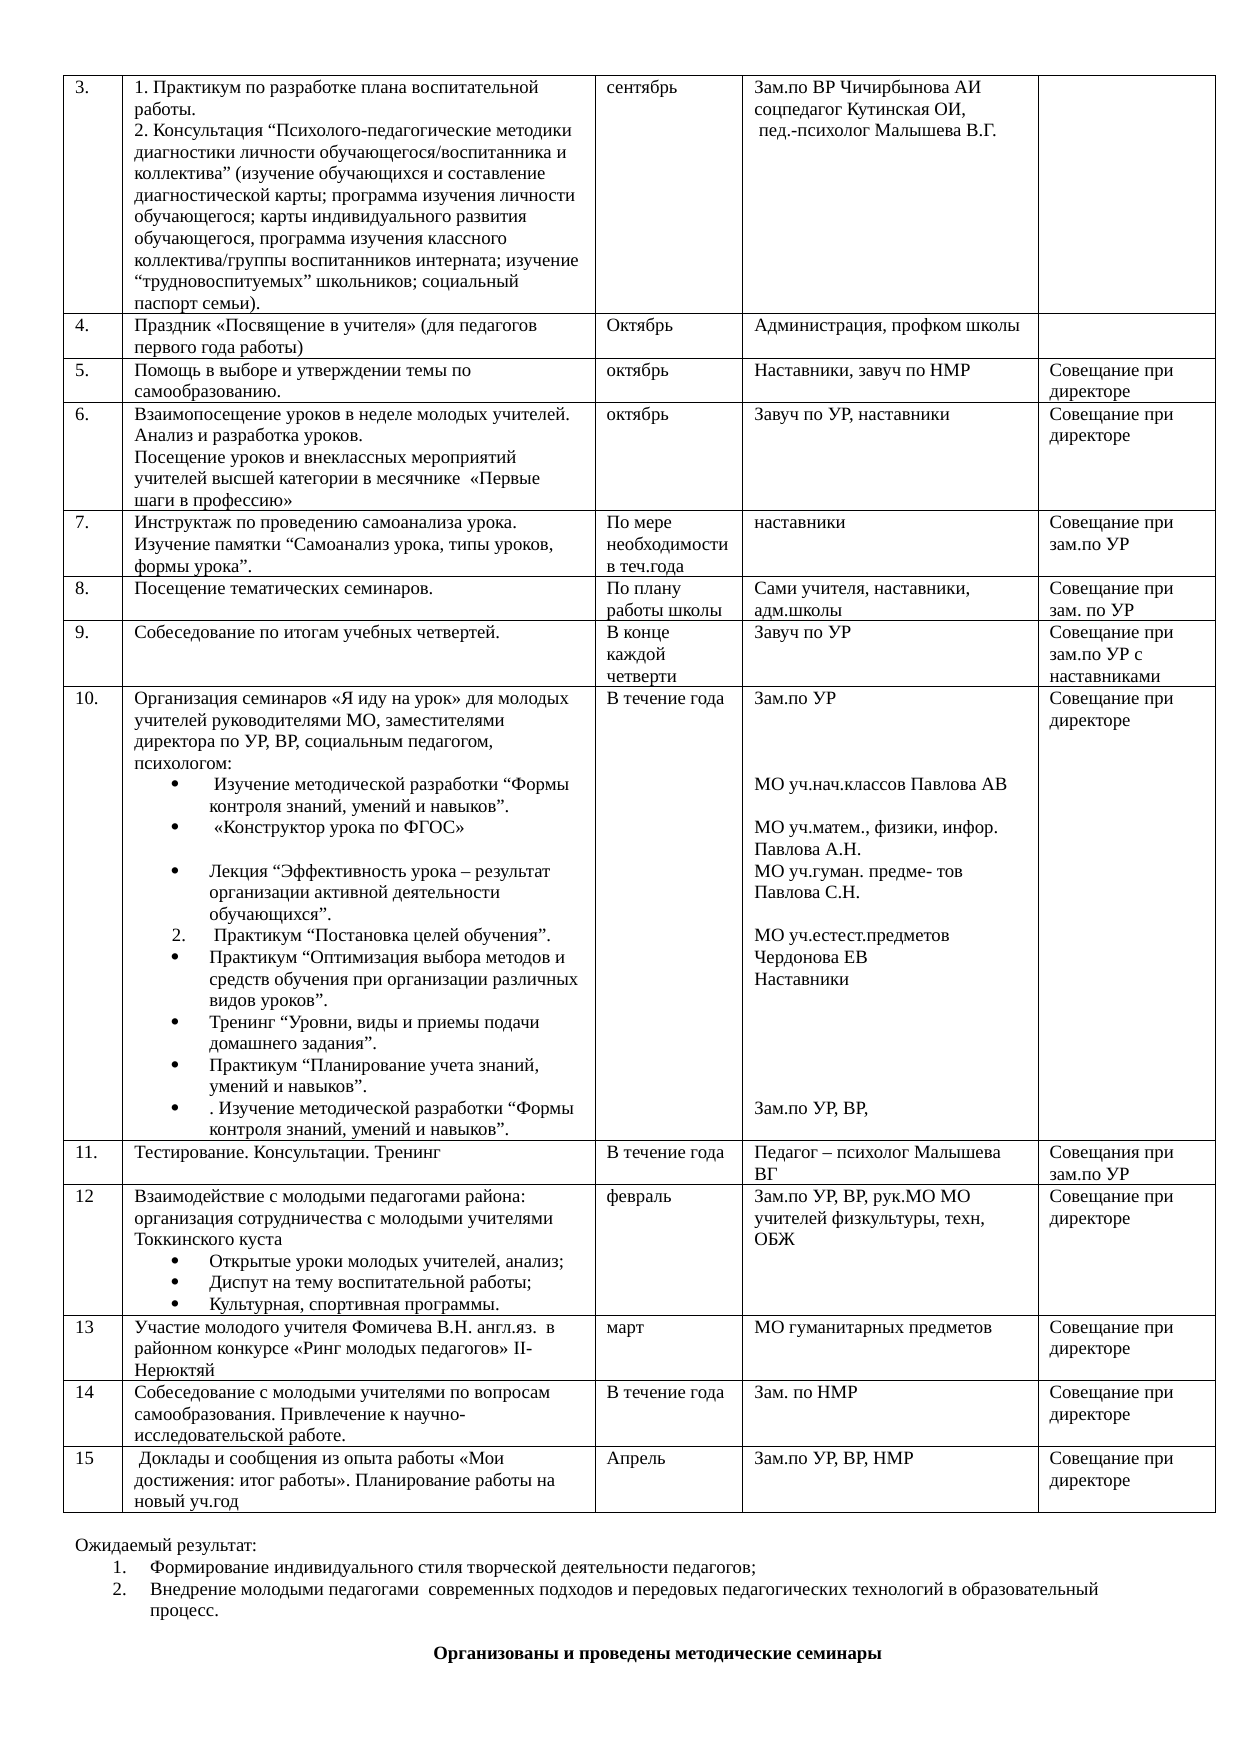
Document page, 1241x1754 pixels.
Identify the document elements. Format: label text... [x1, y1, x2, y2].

table_cell Совещание при директоре [1039, 359, 1215, 402]
table_cell [1039, 76, 1215, 313]
table_cell Сами учителя, наставники, адм.школы [743, 577, 1038, 620]
table_cell Зам. по НМР [743, 1381, 1038, 1446]
table_cell МО гуманитарных предметов [743, 1316, 1038, 1380]
table_cell 12 [64, 1185, 122, 1314]
table_cell 8. [64, 577, 122, 620]
table_cell 7. [64, 511, 122, 576]
table_cell Совещания при зам.по УР [1039, 1141, 1215, 1184]
table_cell Зам.по УР МО уч.нач.классов Павлова АВ МО уч.матем., физики, инфор. Павлова А.Н. МО уч.гуман. предме- тов Павлова С.Н. МО уч.естест.предметов Чердонова ЕВ Наставники Зам.по УР, ВР, [743, 687, 1038, 1140]
table_cell Собеседование с молодыми учителями по вопросам самообразования. Привлечение к научно-исследовательской работе. [123, 1381, 595, 1446]
table_cell В течение года [596, 1141, 742, 1184]
table_cell 10. [64, 687, 122, 1140]
table_cell Октябрь [596, 314, 742, 357]
table_cell Педагог – психолог Малышева ВГ [743, 1141, 1038, 1184]
table_cell март [596, 1316, 742, 1380]
table_cell Совещание при директоре [1039, 687, 1215, 1140]
table_cell сентябрь [596, 76, 742, 313]
table_cell В течение года [596, 687, 742, 1140]
list Организованы и проведены методические семинары [150, 1642, 1165, 1664]
table_cell Взаимопосещение уроков в неделе молодых учителей. Анализ и разработка уроков. Посещение уроков и внеклассных мероприятий учителей высшей категории в месячнике «Первые шаги в профессию» [123, 403, 595, 510]
table_cell 14 [64, 1381, 122, 1446]
table_cell Доклады и сообщения из опыта работы «Мои достижения: итог работы». Планирование работы на новый уч.год [123, 1447, 595, 1512]
table_cell Совещание при директоре [1039, 1447, 1215, 1512]
table_cell Помощь в выборе и утверждении темы по самообразованию. [123, 359, 595, 402]
table_cell [1039, 314, 1215, 357]
table_cell 11. [64, 1141, 122, 1184]
table_cell 3. [64, 76, 122, 313]
table_cell Совещание при зам. по УР [1039, 577, 1215, 620]
table_cell Совещание при директоре [1039, 403, 1215, 510]
table_cell Посещение тематических семинаров. [123, 577, 595, 620]
table_cell 1. Практикум по разработке плана воспитательной работы. 2. Консультация “Психолого-педагогические методики диагностики личности обучающегося/воспитанника и коллектива” (изучение обучающихся и составление диагностической карты; программа изучения личности обучающегося; карты индивидуального развития обучающегося, программа изучения классного коллектива/группы воспитанников интерната; изучение “трудновоспитуемых” школьников; социальный паспорт семьи). [123, 76, 595, 313]
table_cell Зам.по ВР Чичирбынова АИ соцпедагог Кутинская ОИ, пед.-психолог Малышева В.Г. [743, 76, 1038, 313]
table_cell В конце каждой четверти [596, 621, 742, 686]
table_cell 9. [64, 621, 122, 686]
table_cell Зам.по УР, ВР, НМР [743, 1447, 1038, 1512]
table_cell Зам.по УР, ВР, рук.МО МО учителей физкультуры, техн, ОБЖ [743, 1185, 1038, 1314]
table_cell По плану работы школы [596, 577, 742, 620]
table_cell Инструктаж по проведению самоанализа урока. Изучение памятки “Самоанализ урока, типы уроков, формы урока”. [123, 511, 595, 576]
table_cell октябрь [596, 359, 742, 402]
table_cell 5. [64, 359, 122, 402]
table_cell 13 [64, 1316, 122, 1380]
table_cell Праздник «Посвящение в учителя» (для педагогов первого года работы) [123, 314, 595, 357]
table_cell Тестирование. Консультации. Тренинг [123, 1141, 595, 1184]
table_cell 6. [64, 403, 122, 510]
list Внедрение молодыми педагогами современных подходов и передовых педагогических технологий в образовательный процесс. [112, 1577, 1165, 1621]
table_cell 15 [64, 1447, 122, 1512]
table_cell Организация семинаров «Я иду на урок» для молодых учителей руководителями МО, заместителями директора по УР, ВР, социальным педагогом, психологом: Изучение методической разработки “Формы контроля знаний, умений и навыков”. «Конструктор урока по ФГОС» Лекция “Эффективность урока – результат организации активной деятельности обучающихся”. Практикум “Постановка целей обучения”. Практикум “Оптимизация выбора методов и средств обучения при организации различных видов уроков”. Тренинг “Уровни, виды и приемы подачи домашнего задания”. Практикум “Планирование учета знаний, умений и навыков”. . Изучение методической разработки “Формы контроля знаний, умений и навыков”. [123, 687, 595, 1140]
table_cell Участие молодого учителя Фомичева В.Н. англ.яз. в районном конкурсе «Ринг молодых педагогов» II-Нерюктяй [123, 1316, 595, 1380]
table_cell По мере необходимости в теч.года [596, 511, 742, 576]
table_cell Завуч по УР, наставники [743, 403, 1038, 510]
table_cell Апрель [596, 1447, 742, 1512]
table_cell октябрь [596, 403, 742, 510]
table_cell наставники [743, 511, 1038, 576]
table_cell В течение года [596, 1381, 742, 1446]
table_cell Совещание при зам.по УР с наставниками [1039, 621, 1215, 686]
text Ожидаемый результат: [75, 1534, 1165, 1556]
list Формирование индивидуального стиля творческой деятельности педагогов; [112, 1556, 1165, 1577]
table_cell Совещание при директоре [1039, 1316, 1215, 1380]
table_cell Собеседование по итогам учебных четвертей. [123, 621, 595, 686]
table_cell Завуч по УР [743, 621, 1038, 686]
table_cell Взаимодействие с молодыми педагогами района: организация сотрудничества с молодыми учителями Токкинского куста Открытые уроки молодых учителей, анализ; Диспут на тему воспитательной работы; Культурная, спортивная программы. [123, 1185, 595, 1314]
table_cell Администрация, профком школы [743, 314, 1038, 357]
table_cell февраль [596, 1185, 742, 1314]
table_cell 4. [64, 314, 122, 357]
table_cell Наставники, завуч по НМР [743, 359, 1038, 402]
table_cell Совещание при директоре [1039, 1381, 1215, 1446]
table_cell Совещание при директоре [1039, 1185, 1215, 1314]
table_cell Совещание при зам.по УР [1039, 511, 1215, 576]
